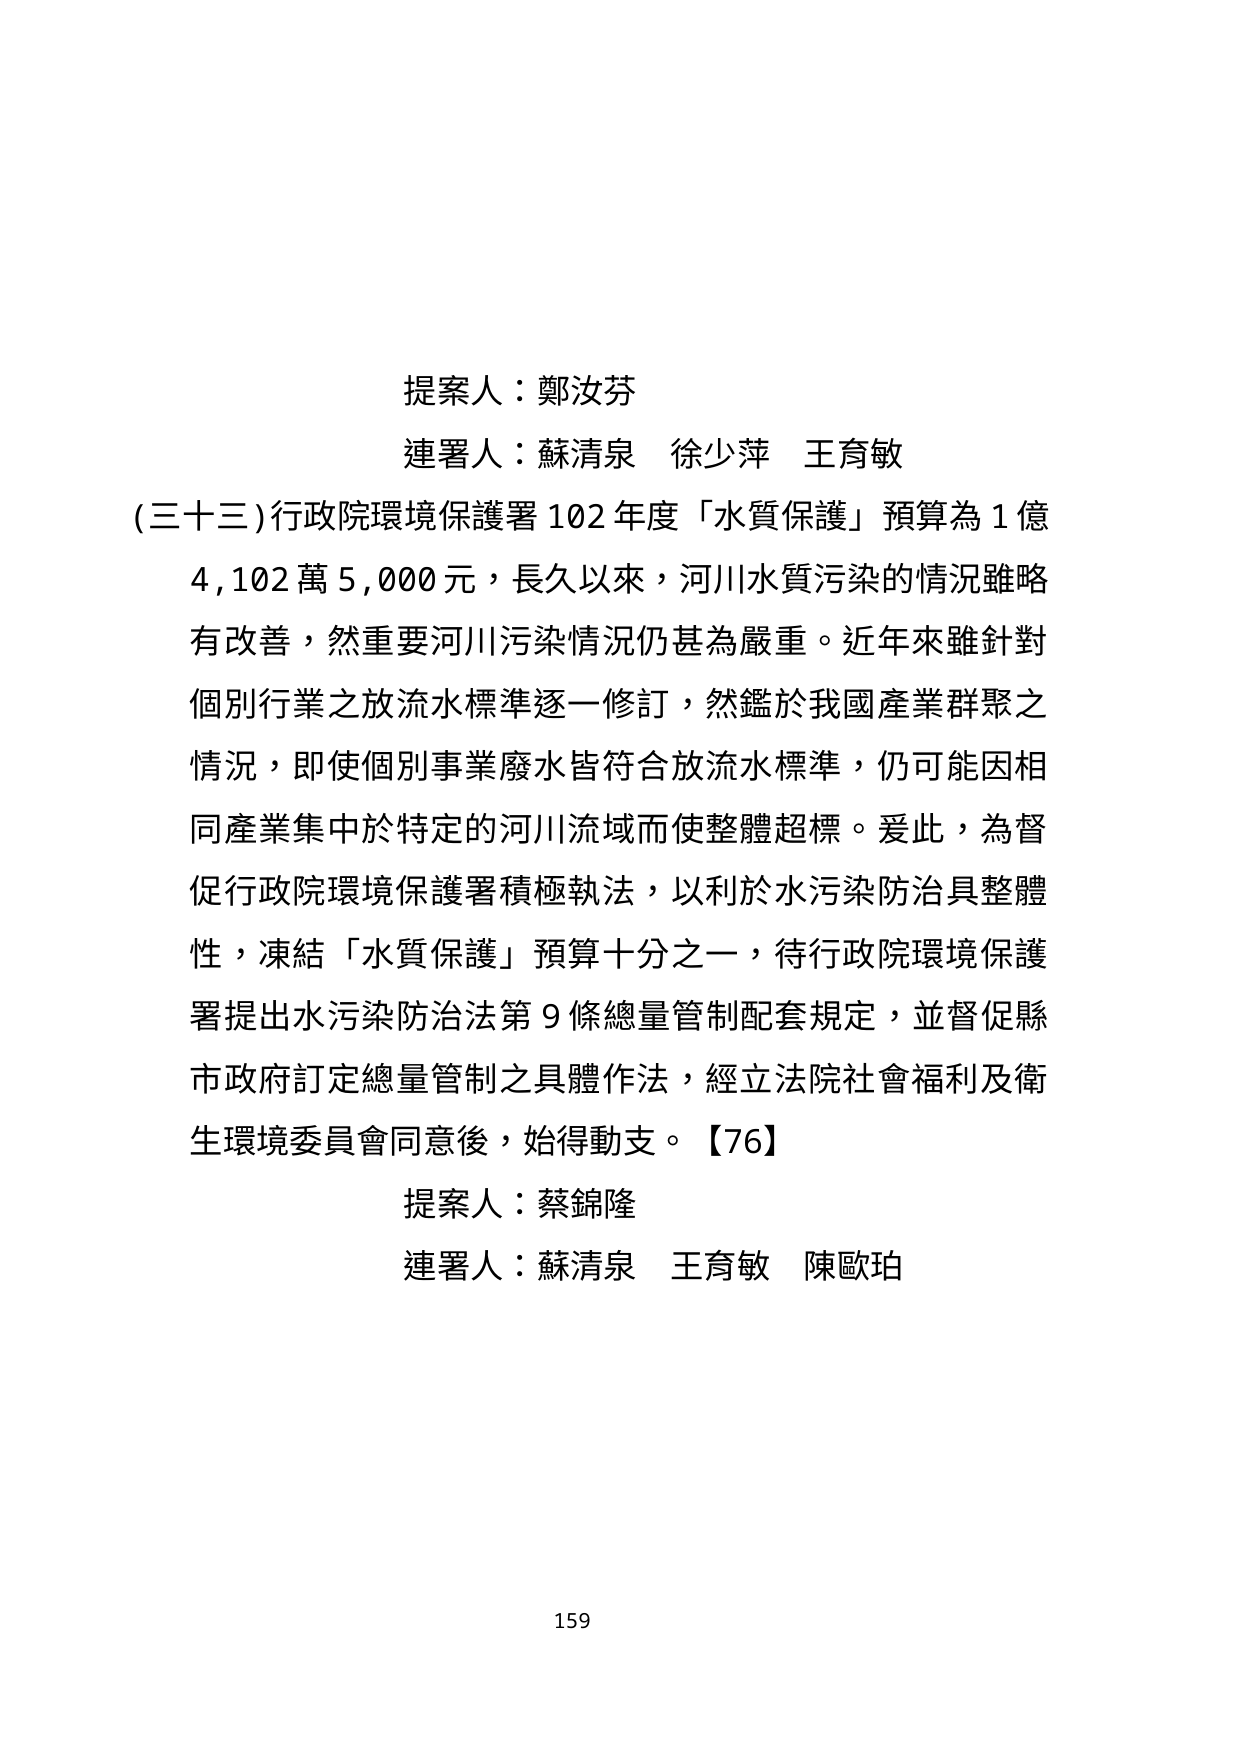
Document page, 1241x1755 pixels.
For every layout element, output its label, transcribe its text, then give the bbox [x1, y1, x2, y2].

text (三十三)行政院環境保護署102年度「水質保護」預算為1億4,102萬5,000元，長久以來，河川水質污染的情況雖略有改善，然重要河川污染情況仍甚為嚴重。近年來雖針對個別行業之放流水標準逐一修訂，然鑑於我國產業群聚之情況，即使個別事業廢水皆符合放流水標準，仍可能因相同產業集中於特定的河川流域而使整體超標。爰此，為督促行政院環境保護署積極執法，以利於水污染防治具整體性，凍結「水質保護」預算十分之一，待行政院環境保護署提出水污染防治法第9條總量管制配套規定，並督促縣市政府訂定總量管制之具體作法，經立法院社會福利及衛生環境委員會同意後，始得動支。【76】 [128, 472, 1050, 1160]
text 提案人：蔡錦隆 [94, 1160, 1050, 1222]
text 提案人：鄭汝芬 [94, 347, 1050, 410]
text 連署人：蘇清泉 王育敏 陳歐珀 [94, 1222, 1050, 1285]
text 連署人：蘇清泉 徐少萍 王育敏 [94, 410, 1050, 472]
